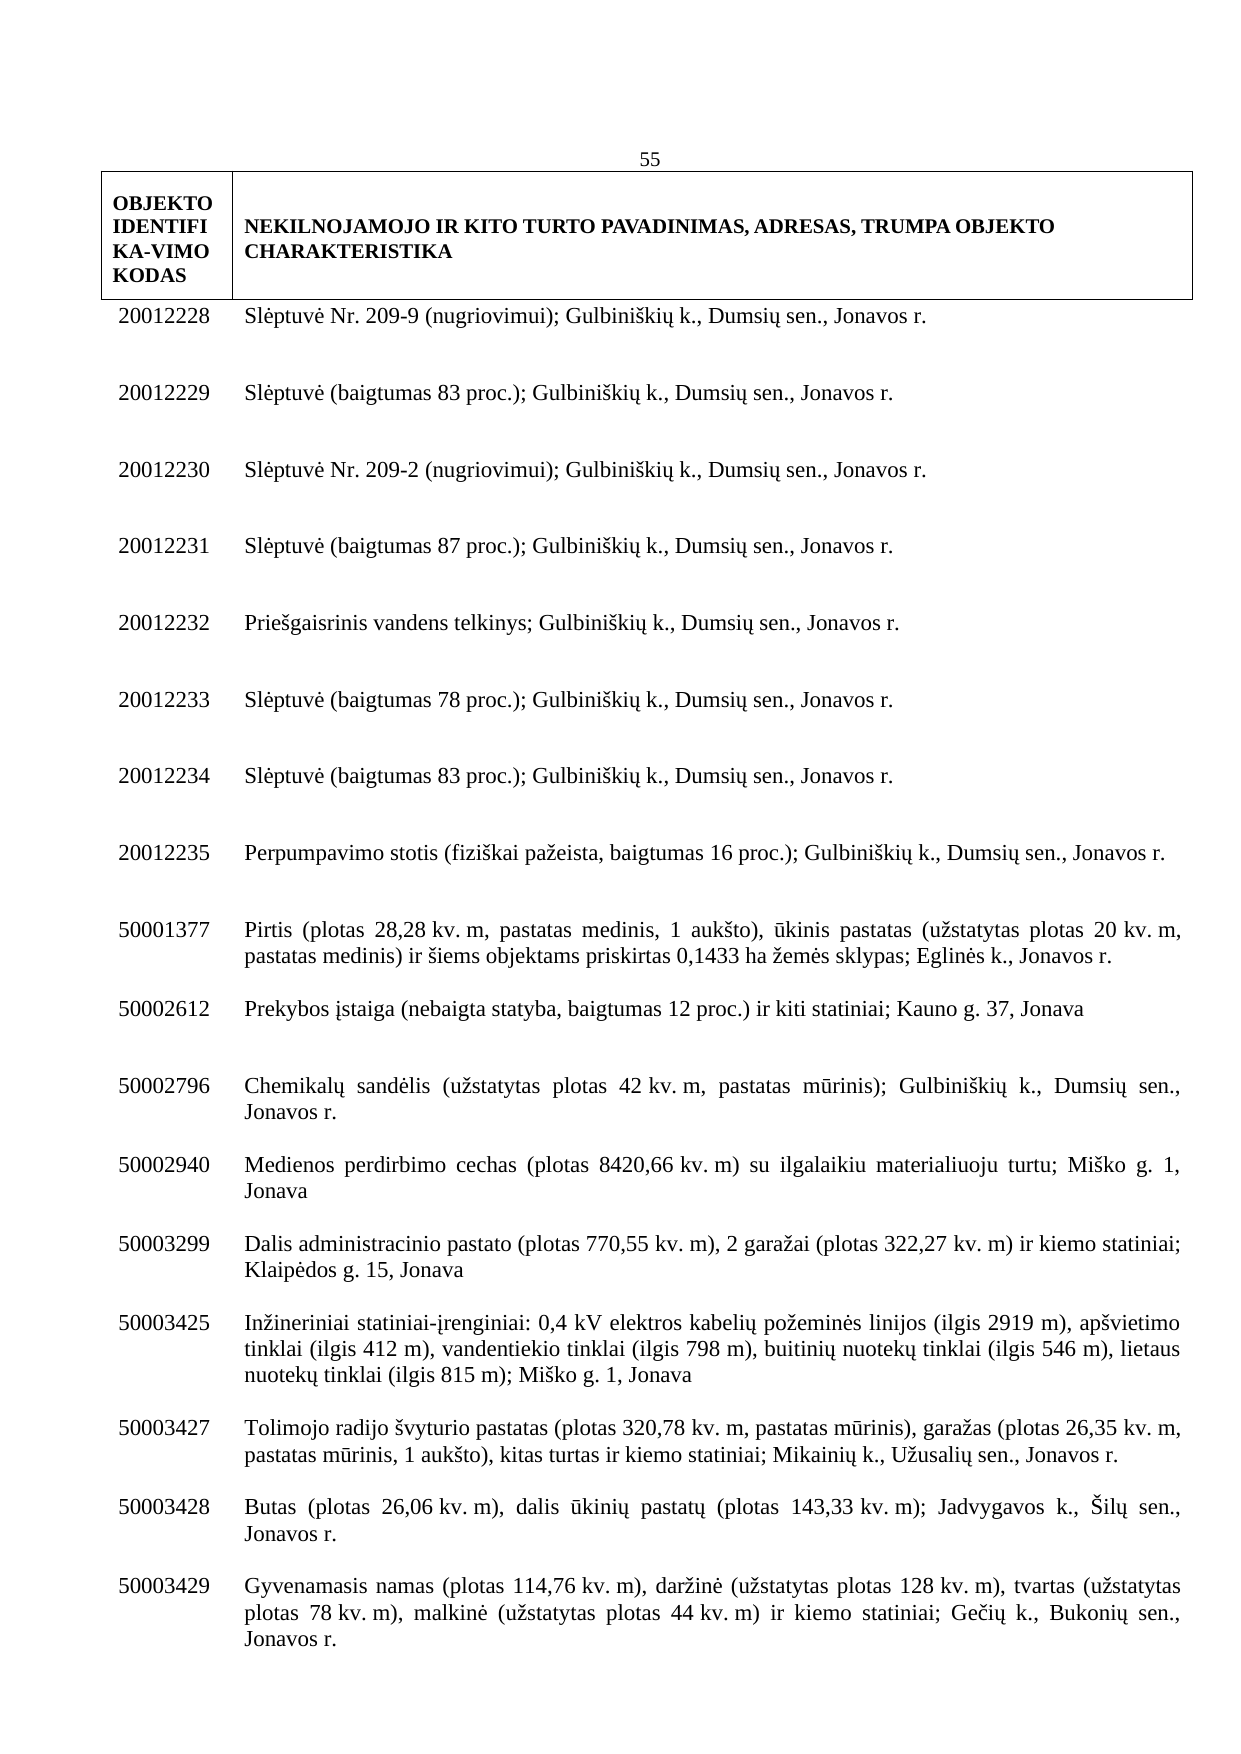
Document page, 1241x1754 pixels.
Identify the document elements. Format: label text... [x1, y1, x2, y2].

table_cell Slėptuvė (baigtumas 83 proc.); Gulbiniškių k., Dumsių sen., Jonavos r. [233, 763, 1192, 813]
table_cell [101, 1124, 1198, 1151]
table_cell Pirtis (plotas 28,28 kv. m, pastatas medinis, 1 aukšto), ūkinis pastatas (užstatytas plotas 20 kv. m, pastatas medinis) ir šiems objektams priskirtas 0,1433 ha žemės sklypas; Eglinės k., Jonavos r. [233, 916, 1192, 969]
table_cell [1193, 1414, 1198, 1467]
table_cell Medienos perdirbimo cechas (plotas 8420,66 kv. m) su ilgalaikiu materialiuoju turtu; Miško g. 1, Jonava [233, 1151, 1192, 1203]
table_cell [1193, 995, 1198, 1045]
table_cell 50002940 [101, 1151, 233, 1203]
table_cell [1193, 609, 1198, 659]
table_cell 50003427 [101, 1414, 233, 1467]
table_cell [101, 1283, 1198, 1309]
table_cell [1193, 1573, 1198, 1651]
table_cell [1193, 1493, 1198, 1546]
table_cell [101, 660, 1198, 686]
table_cell [101, 1546, 1198, 1572]
table_cell Dalis administracinio pastato (plotas 770,55 kv. m), 2 garažai (plotas 322,27 kv. m) ir kiemo statiniai; Klaipėdos g. 15, Jonava [233, 1230, 1192, 1282]
table_cell Perpumpavimo stotis (fiziškai pažeista, baigtumas 16 proc.); Gulbiniškių k., Dumsių sen., Jonavos r. [233, 839, 1192, 889]
table_cell [101, 430, 1198, 456]
table_cell [1193, 533, 1198, 583]
table_cell [1193, 1072, 1198, 1124]
table_cell Chemikalų sandėlis (užstatytas plotas 42 kv. m, pastatas mūrinis); Gulbiniškių k., Dumsių sen., Jonavos r. [233, 1072, 1192, 1124]
table_cell 20012233 [101, 686, 233, 736]
table_cell Prekybos įstaiga (nebaigta statyba, baigtumas 12 proc.) ir kiti statiniai; Kauno g. 37, Jonava [233, 995, 1192, 1045]
table_cell [101, 1467, 1198, 1493]
table_cell [1193, 763, 1198, 813]
table_cell 50003429 [101, 1573, 233, 1651]
table_cell [101, 813, 1198, 839]
table_cell 50003299 [101, 1230, 233, 1282]
table_cell [101, 583, 1198, 609]
table_cell [101, 353, 1198, 379]
table_cell 50003428 [101, 1493, 233, 1546]
table_cell [101, 1204, 1198, 1230]
table_cell 20012232 [101, 609, 233, 659]
table_cell Slėptuvė Nr. 209-2 (nugriovimui); Gulbiniškių k., Dumsių sen., Jonavos r. [233, 456, 1192, 506]
table_cell [1193, 1151, 1198, 1203]
table_cell [101, 1045, 1198, 1072]
table_cell Slėptuvė Nr. 209-9 (nugriovimui); Gulbiniškių k., Dumsių sen., Jonavos r. [233, 303, 1192, 353]
table_cell Butas (plotas 26,06 kv. m), dalis ūkinių pastatų (plotas 143,33 kv. m); Jadvygavos k., Šilų sen., Jonavos r. [233, 1493, 1192, 1546]
table_cell [101, 890, 1198, 916]
table_cell [1193, 303, 1198, 353]
table_cell 20012229 [101, 379, 233, 429]
table_cell 20012228 [101, 303, 233, 353]
table_cell 50002612 [101, 995, 233, 1045]
table_cell [1193, 456, 1198, 506]
table_cell 50001377 [101, 916, 233, 969]
table_cell [1193, 686, 1198, 736]
table_cell 20012231 [101, 533, 233, 583]
table_cell [1193, 1309, 1198, 1388]
table_cell Gyvenamasis namas (plotas 114,76 kv. m), daržinė (užstatytas plotas 128 kv. m), tvartas (užstatytas plotas 78 kv. m), malkinė (užstatytas plotas 44 kv. m) ir kiemo statiniai; Gečių k., Bukonių sen., Jonavos r. [233, 1573, 1192, 1651]
table_cell Slėptuvė (baigtumas 83 proc.); Gulbiniškių k., Dumsių sen., Jonavos r. [233, 379, 1192, 429]
table_cell 20012235 [101, 839, 233, 889]
table_cell [1193, 839, 1198, 889]
table_cell Inžineriniai statiniai-įrenginiai: 0,4 kV elektros kabelių požeminės linijos (ilgis 2919 m), apšvietimo tinklai (ilgis 412 m), vandentiekio tinklai (ilgis 798 m), buitinių nuotekų tinklai (ilgis 546 m), lietaus nuotekų tinklai (ilgis 815 m); Miško g. 1, Jonava [233, 1309, 1192, 1388]
table_cell Slėptuvė (baigtumas 87 proc.); Gulbiniškių k., Dumsių sen., Jonavos r. [233, 533, 1192, 583]
table_cell [101, 506, 1198, 533]
table_cell 50003425 [101, 1309, 233, 1388]
table_cell [1193, 379, 1198, 429]
table_cell 50002796 [101, 1072, 233, 1124]
table_cell [101, 1388, 1198, 1414]
table_cell [1193, 916, 1198, 969]
table_cell [1193, 1230, 1198, 1282]
table_cell [101, 736, 1198, 763]
table_cell Priešgaisrinis vandens telkinys; Gulbiniškių k., Dumsių sen., Jonavos r. [233, 609, 1192, 659]
table_cell 20012234 [101, 763, 233, 813]
table_cell 20012230 [101, 456, 233, 506]
table_cell Slėptuvė (baigtumas 78 proc.); Gulbiniškių k., Dumsių sen., Jonavos r. [233, 686, 1192, 736]
table_cell Tolimojo radijo švyturio pastatas (plotas 320,78 kv. m, pastatas mūrinis), garažas (plotas 26,35 kv. m, pastatas mūrinis, 1 aukšto), kitas turtas ir kiemo statiniai; Mikainių k., Užusalių sen., Jonavos r. [233, 1414, 1192, 1467]
table_cell [101, 1651, 1198, 1678]
table_cell [101, 969, 1198, 995]
